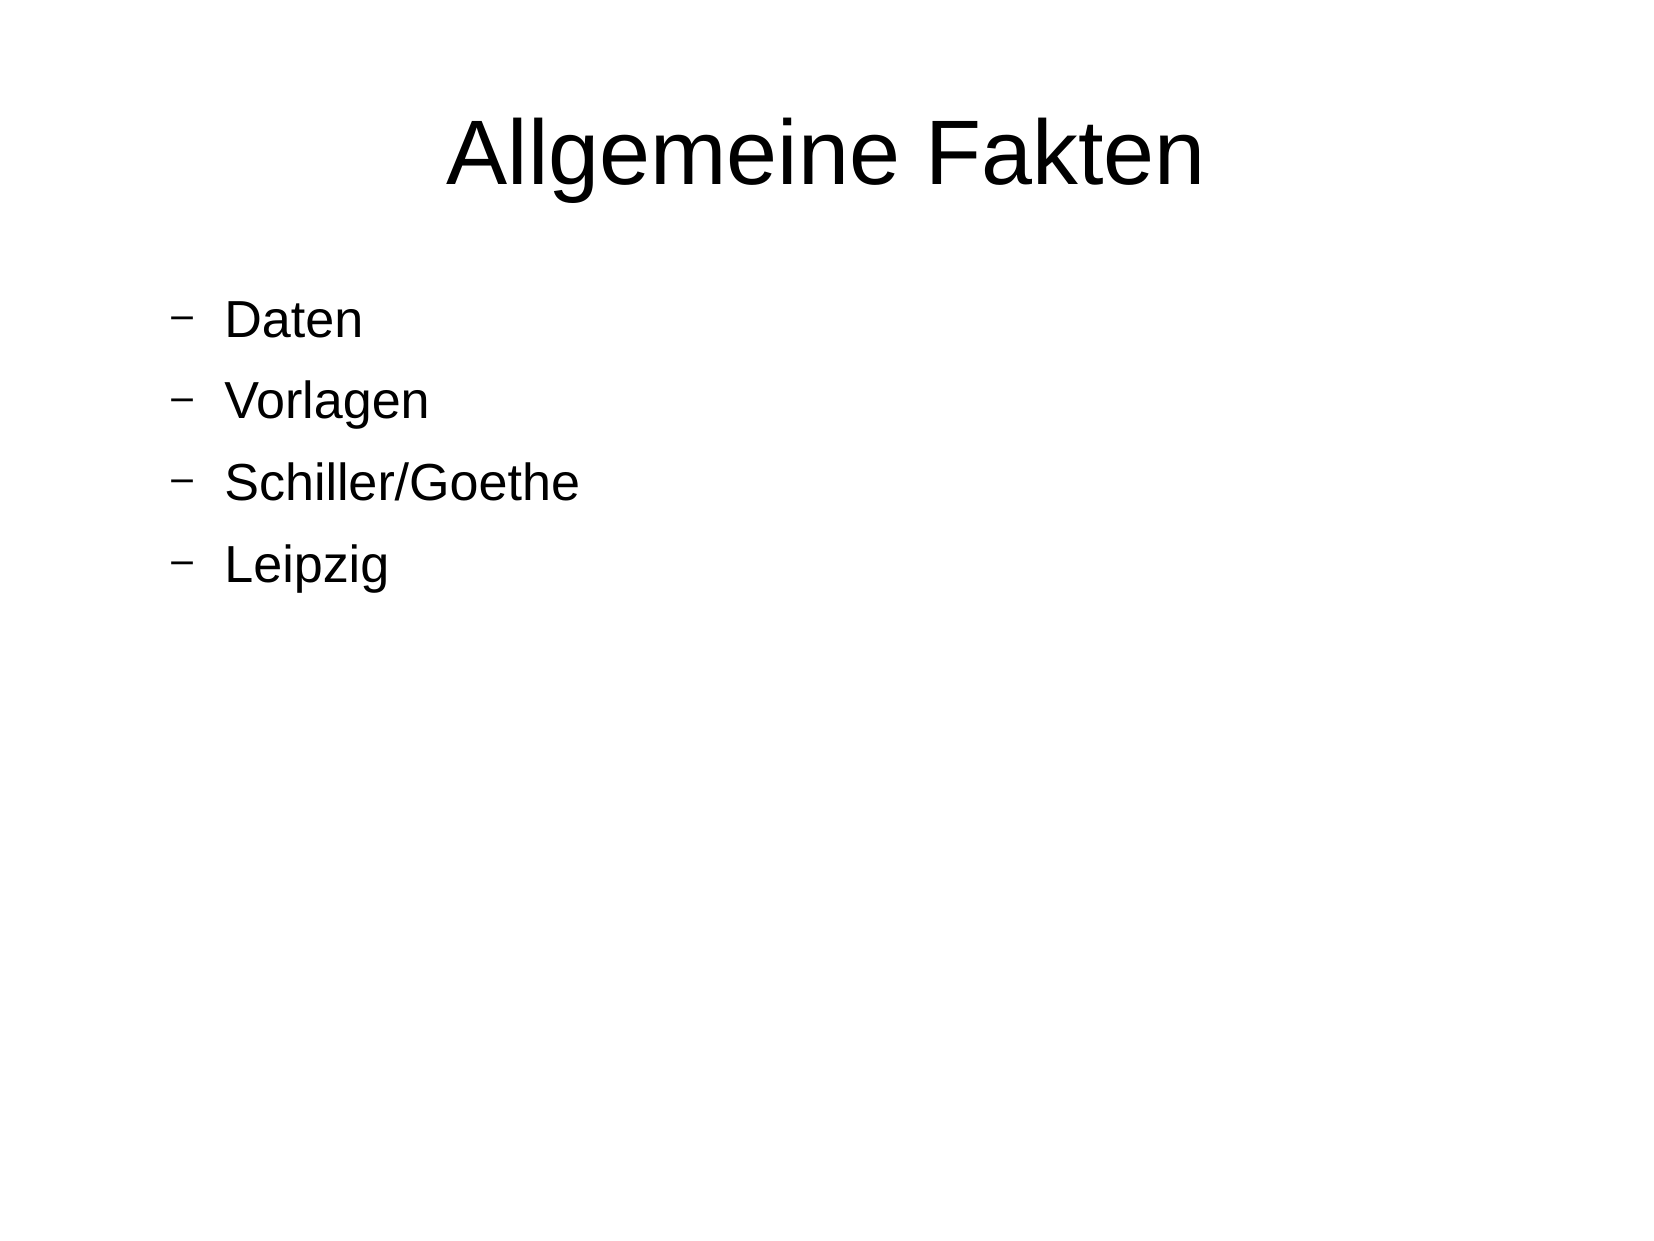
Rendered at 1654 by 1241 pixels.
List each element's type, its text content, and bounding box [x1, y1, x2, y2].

list Daten Vorlagen Schiller/Goethe Leipzig [82, 290, 1571, 1010]
title Allgemeine Fakten [82, 49, 1571, 257]
